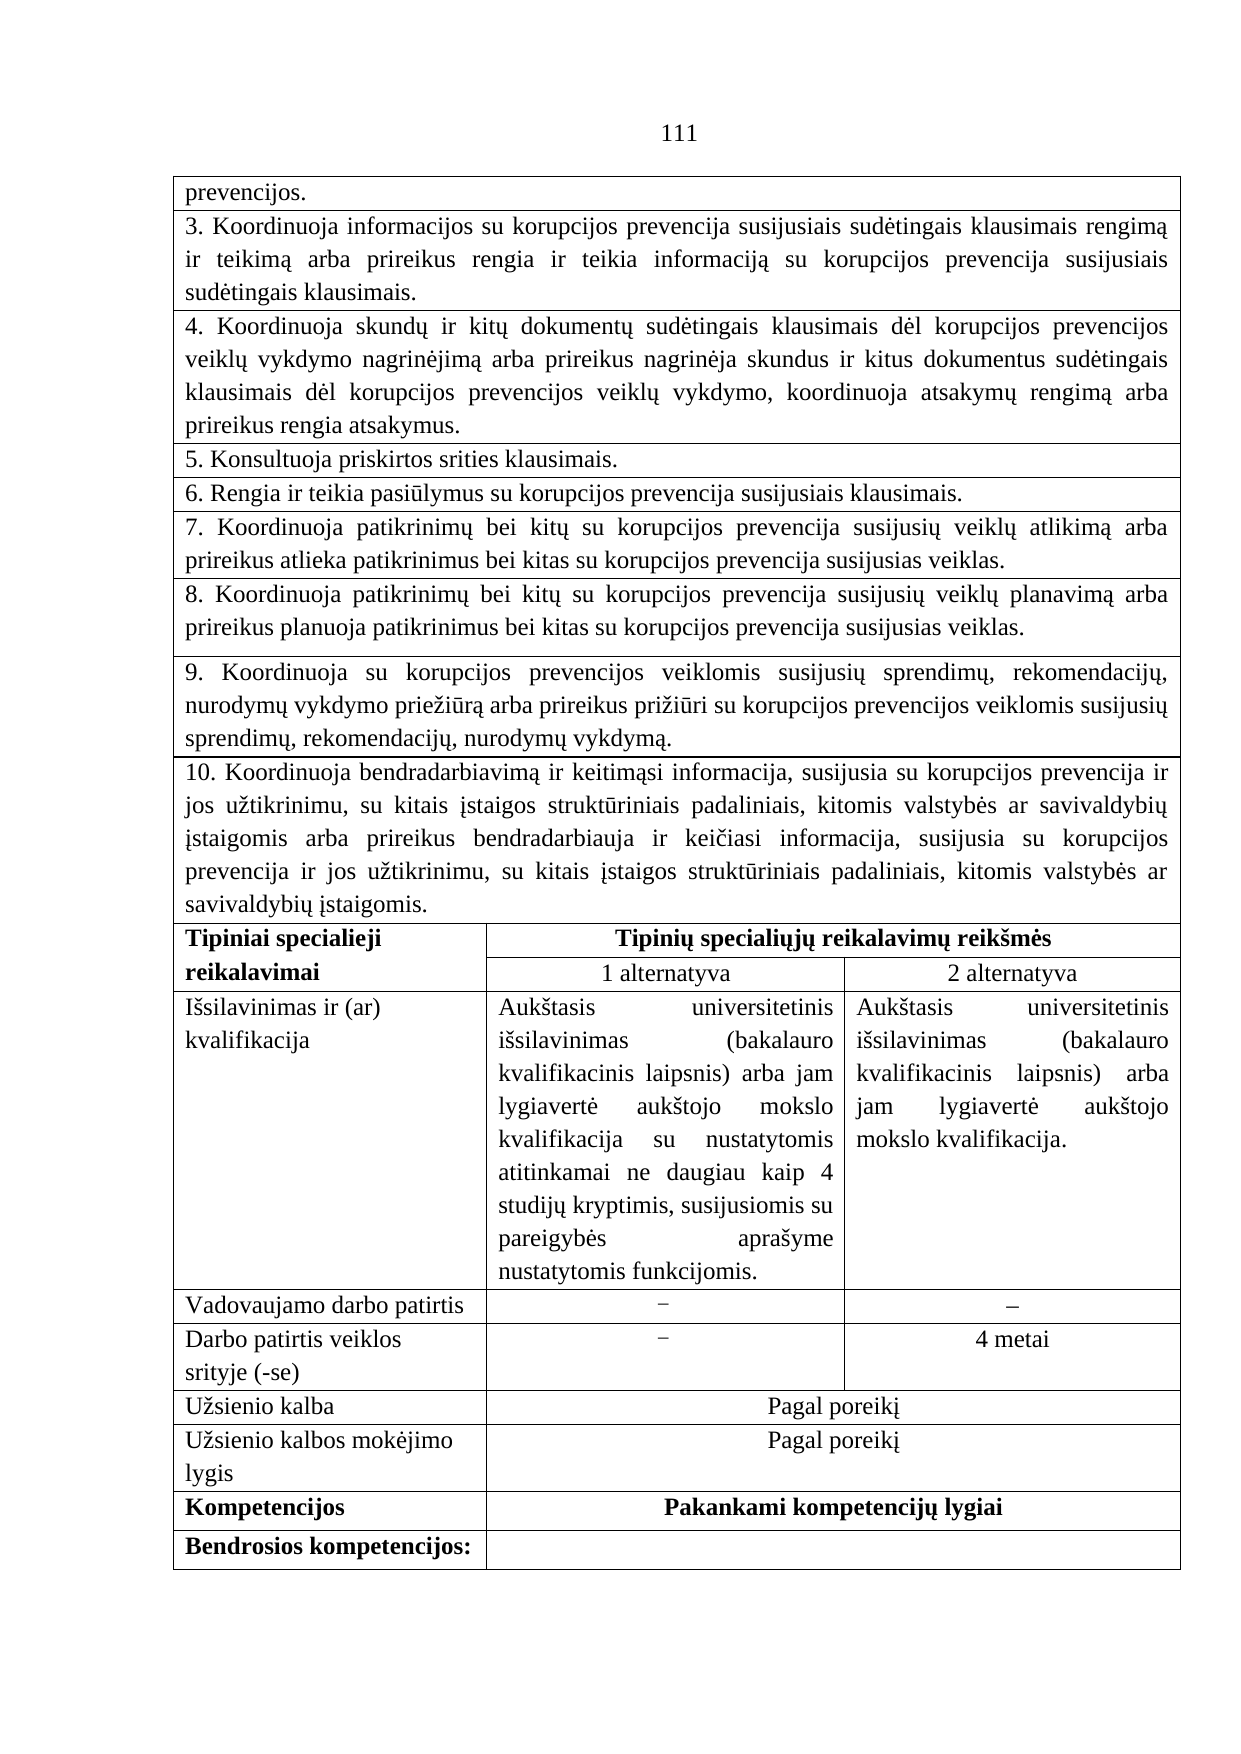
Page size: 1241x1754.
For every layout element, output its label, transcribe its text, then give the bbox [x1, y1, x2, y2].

table_cell Išsilavinimas ir (ar) kvalifikacija [174, 992, 486, 1289]
table_cell 1 alternatyva [487, 958, 844, 991]
table_cell 4 metai [845, 1324, 1180, 1390]
table_cell Aukštasis universitetinis išsilavinimas (bakalauro kvalifikacinis laipsnis) arba jam lygiavertė aukštojo mokslo kvalifikacija su nustatytomis atitinkamai ne daugiau kaip 4 studijų kryptimis, susijusiomis su pareigybės aprašyme nustatytomis funkcijomis. [487, 992, 844, 1289]
table_cell prevencijos. [174, 177, 1180, 210]
table_cell 8. Koordinuoja patikrinimų bei kitų su korupcijos prevencija susijusių veiklų planavimą arba prireikus planuoja patikrinimus bei kitas su korupcijos prevencija susijusias veiklas. [174, 579, 1180, 656]
table_cell Užsienio kalba [174, 1391, 486, 1424]
table_cell Tipiniai specialieji reikalavimai [174, 924, 486, 991]
table_cell 3. Koordinuoja informacijos su korupcijos prevencija susijusiais sudėtingais klausimais rengimą ir teikimą arba prireikus rengia ir teikia informaciją su korupcijos prevencija susijusiais sudėtingais klausimais. [174, 211, 1180, 310]
table_cell – [487, 1290, 844, 1323]
table_cell – [487, 1324, 844, 1390]
table_cell 2 alternatyva [845, 958, 1180, 991]
table_cell [487, 1531, 1180, 1569]
table_cell Kompetencijos [174, 1492, 486, 1530]
table_cell Tipinių specialiųjų reikalavimų reikšmės [487, 924, 1180, 957]
table_cell 9. Koordinuoja su korupcijos prevencijos veiklomis susijusių sprendimų, rekomendacijų, nurodymų vykdymo priežiūrą arba prireikus prižiūri su korupcijos prevencijos veiklomis susijusių sprendimų, rekomendacijų, nurodymų vykdymą. [174, 657, 1180, 756]
table_cell Pakankami kompetencijų lygiai [487, 1492, 1180, 1530]
table_cell 5. Konsultuoja priskirtos srities klausimais. [174, 444, 1180, 477]
table_cell Vadovaujamo darbo patirtis [174, 1290, 486, 1323]
table_cell – [845, 1290, 1180, 1323]
table_cell Užsienio kalbos mokėjimo lygis [174, 1425, 486, 1491]
table_cell Pagal poreikį [487, 1391, 1180, 1424]
table_cell Pagal poreikį [487, 1425, 1180, 1491]
table_cell Aukštasis universitetinis išsilavinimas (bakalauro kvalifikacinis laipsnis) arba jam lygiavertė aukštojo mokslo kvalifikacija. [845, 992, 1180, 1289]
table_cell 6. Rengia ir teikia pasiūlymus su korupcijos prevencija susijusiais klausimais. [174, 478, 1180, 511]
table_cell Bendrosios kompetencijos: [174, 1531, 486, 1569]
table_cell Darbo patirtis veiklos srityje (-se) [174, 1324, 486, 1390]
table_cell 10. Koordinuoja bendradarbiavimą ir keitimąsi informacija, susijusia su korupcijos prevencija ir jos užtikrinimu, su kitais įstaigos struktūriniais padaliniais, kitomis valstybės ar savivaldybių įstaigomis arba prireikus bendradarbiauja ir keičiasi informacija, susijusia su korupcijos prevencija ir jos užtikrinimu, su kitais įstaigos struktūriniais padaliniais, kitomis valstybės ar savivaldybių įstaigomis. [174, 758, 1180, 922]
table_cell 7. Koordinuoja patikrinimų bei kitų su korupcijos prevencija susijusių veiklų atlikimą arba prireikus atlieka patikrinimus bei kitas su korupcijos prevencija susijusias veiklas. [174, 512, 1180, 578]
table_cell 4. Koordinuoja skundų ir kitų dokumentų sudėtingais klausimais dėl korupcijos prevencijos veiklų vykdymo nagrinėjimą arba prireikus nagrinėja skundus ir kitus dokumentus sudėtingais klausimais dėl korupcijos prevencijos veiklų vykdymo, koordinuoja atsakymų rengimą arba prireikus rengia atsakymus. [174, 311, 1180, 443]
